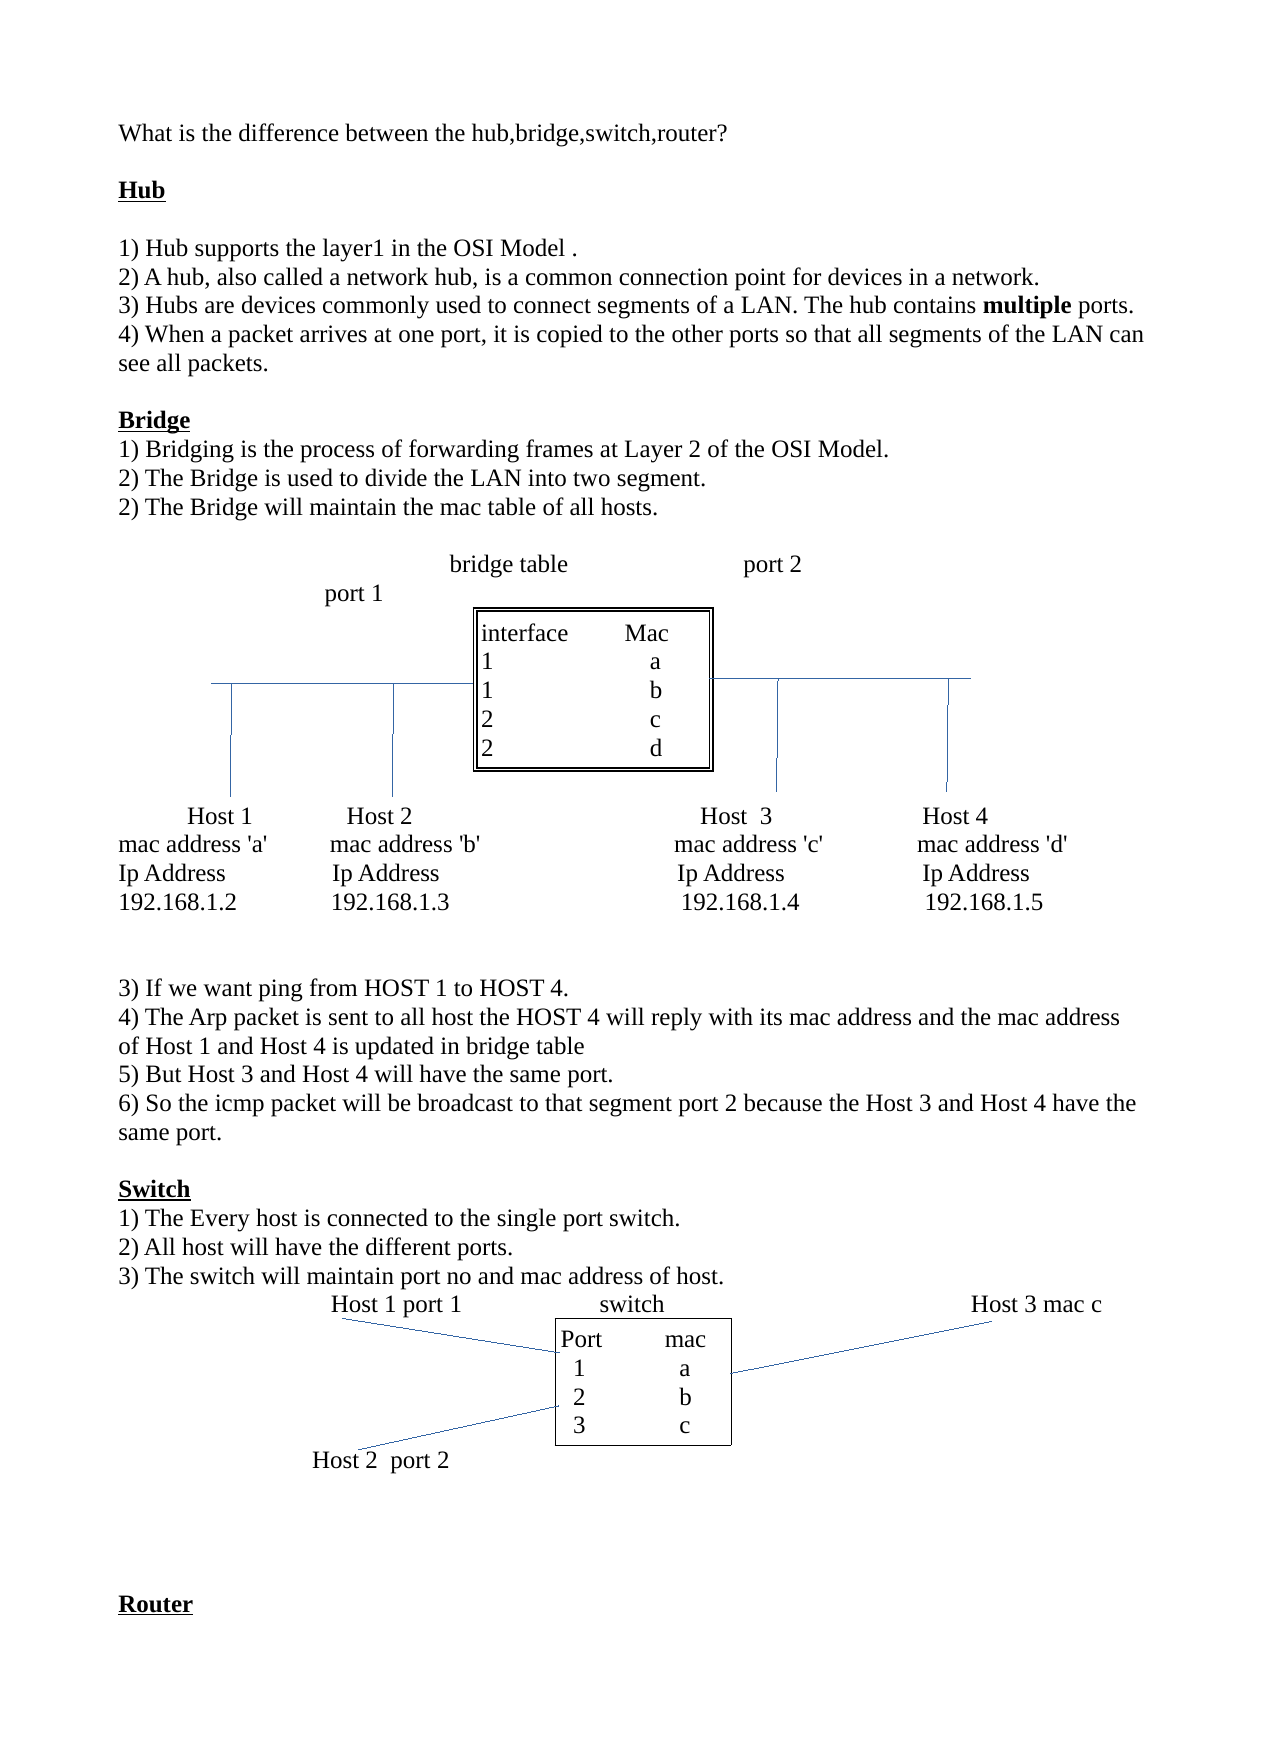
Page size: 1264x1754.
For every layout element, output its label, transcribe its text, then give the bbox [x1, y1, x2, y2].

text Hub [118, 176, 1146, 204]
text Host 1 port 1 switch Host 3 mac c [118, 1289, 1146, 1318]
text 3) If we want ping from HOST 1 to HOST 4. [118, 973, 1146, 1002]
text 1) Bridging is the process of forwarding frames at Layer 2 of the OSI Model. [118, 434, 1146, 463]
text 192.168.1.2 192.168.1.3 192.168.1.4 192.168.1.5 [118, 887, 1146, 916]
text What is the difference between the hub,bridge,switch,router? [118, 118, 1146, 147]
text 1) Hub supports the layer1 in the OSI Model . [118, 233, 1146, 262]
text 2) The Bridge will maintain the mac table of all hosts. [118, 492, 1146, 521]
text 2) All host will have the different ports. [118, 1232, 1146, 1261]
text 3) Hubs are devices commonly used to connect segments of a LAN. The hub contains multiple ports. [118, 291, 1146, 319]
text 3) The switch will maintain port no and mac address of host. [118, 1261, 1146, 1289]
text Router [118, 1589, 1146, 1617]
text 4) The Arp packet is sent to all host the HOST 4 will reply with its mac address and the mac address of Host 1 and Host 4 is updated in bridge table [118, 1002, 1146, 1059]
text 2) The Bridge is used to divide the LAN into two segment. [118, 463, 1146, 492]
table_header interface Mac 1 a 1 b 2 c 2 d [478, 612, 709, 767]
text Ip Address Ip Address Ip Address Ip Address [118, 858, 1146, 887]
text 5) But Host 3 and Host 4 will have the same port. [118, 1059, 1146, 1088]
text Bridge [118, 406, 1146, 434]
text Host 2 port 2 [118, 1445, 1146, 1474]
text bridge table port 2 [118, 549, 1146, 578]
text Host 1 Host 2 Host 3 Host 4 [118, 801, 1146, 829]
text mac address 'a' mac address 'b' mac address 'c' mac address 'd' [118, 829, 1146, 858]
text 2) A hub, also called a network hub, is a common connection point for devices in a network. [118, 262, 1146, 291]
text Switch [118, 1174, 1146, 1203]
text 6) So the icmp packet will be broadcast to that segment port 2 because the Host 3 and Host 4 have the same port. [118, 1088, 1146, 1146]
text port 1 [118, 578, 1146, 607]
text 1) The Every host is connected to the single port switch. [118, 1203, 1146, 1232]
text 4) When a packet arrives at one port, it is copied to the other ports so that all segments of the LAN can see all packets. [118, 319, 1146, 377]
table_header Port mac 1 a 2 b 3 c [556, 1319, 731, 1445]
